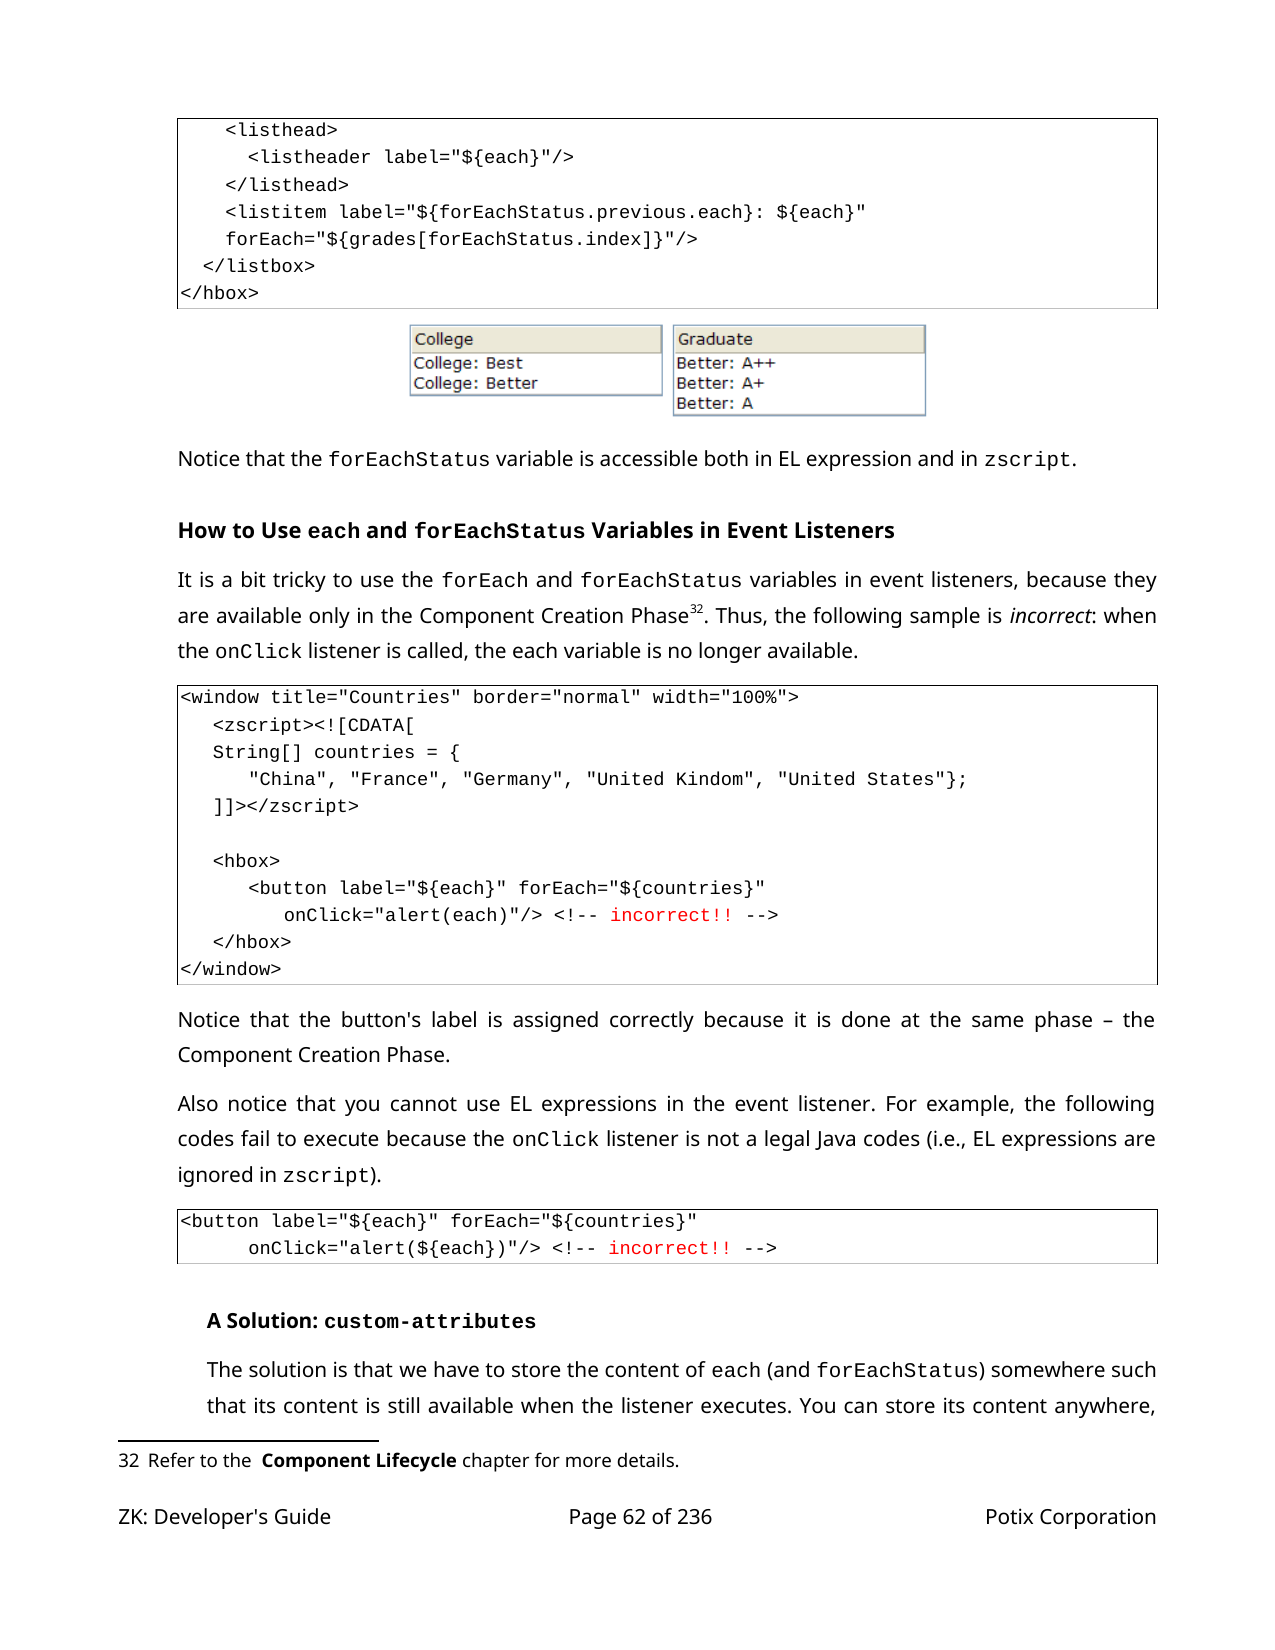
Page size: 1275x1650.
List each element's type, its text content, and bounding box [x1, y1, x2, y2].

text The solution is that we have to store the content of each (and forEachStatus) somewhere such that its content is still available when the listener executes. You can store its content anywhere, [207, 1355, 1157, 1419]
text onClick="alert(${each})"/> <!-- incorrect!! --> [178, 1236, 1157, 1263]
text It is a bit tricky to use the forEach and forEachStatus variables in event listeners, because they are available only in the Component Creation Phase. Thus, the following sample is incorrect: when the onClick listener is called, the each variable is no longer available. [177, 565, 1157, 665]
text <button label="${each}" forEach="${countries}" [178, 876, 1157, 900]
text </window> [178, 957, 1157, 984]
text ]]></zscript> [178, 794, 1157, 818]
text Also notice that you cannot use EL expressions in the event listener. For example, the following codes fail to execute because the onClick listener is not a legal Java codes (i.e., EL expressions are ignored in zscript). [177, 1089, 1157, 1188]
text <listitem label="${forEachStatus.previous.each}: ${each}" [178, 200, 1157, 224]
text forEach="${grades[forEachStatus.index]}"/> [178, 227, 1157, 251]
picture [407, 321, 930, 419]
text <hbox> [178, 848, 1157, 873]
text String[] countries = { [178, 740, 1157, 764]
text <button label="${each}" forEach="${countries}" [178, 1210, 1157, 1233]
text Notice that the button's label is assigned correctly because it is done at the same phase – the Component Creation Phase. [177, 1005, 1157, 1068]
subtitle How to Use each and forEachStatus Variables in Event Listeners [177, 515, 1157, 545]
subtitle A Solution: custom-attributes [207, 1306, 1157, 1334]
text <zscript><![CDATA[ [178, 712, 1157, 737]
text <window title="Countries" border="normal" width="100%"> [178, 686, 1157, 709]
text "China", "France", "Germany", "United Kindom", "United States"}; [178, 767, 1157, 791]
text <listheader label="${each}"/> [178, 145, 1157, 169]
text </listhead> [178, 172, 1157, 197]
text <listhead> [178, 119, 1157, 142]
text </hbox> [178, 281, 1157, 308]
text onClick="alert(each)"/> <!-- incorrect!! --> [178, 903, 1157, 927]
text </listbox> [178, 254, 1157, 278]
text Refer to the Component Lifecycle chapter for more details. [118, 1447, 1157, 1473]
text Notice that the forEachStatus variable is accessible both in EL expression and in zscript. [177, 419, 1157, 472]
text </hbox> [178, 930, 1157, 954]
